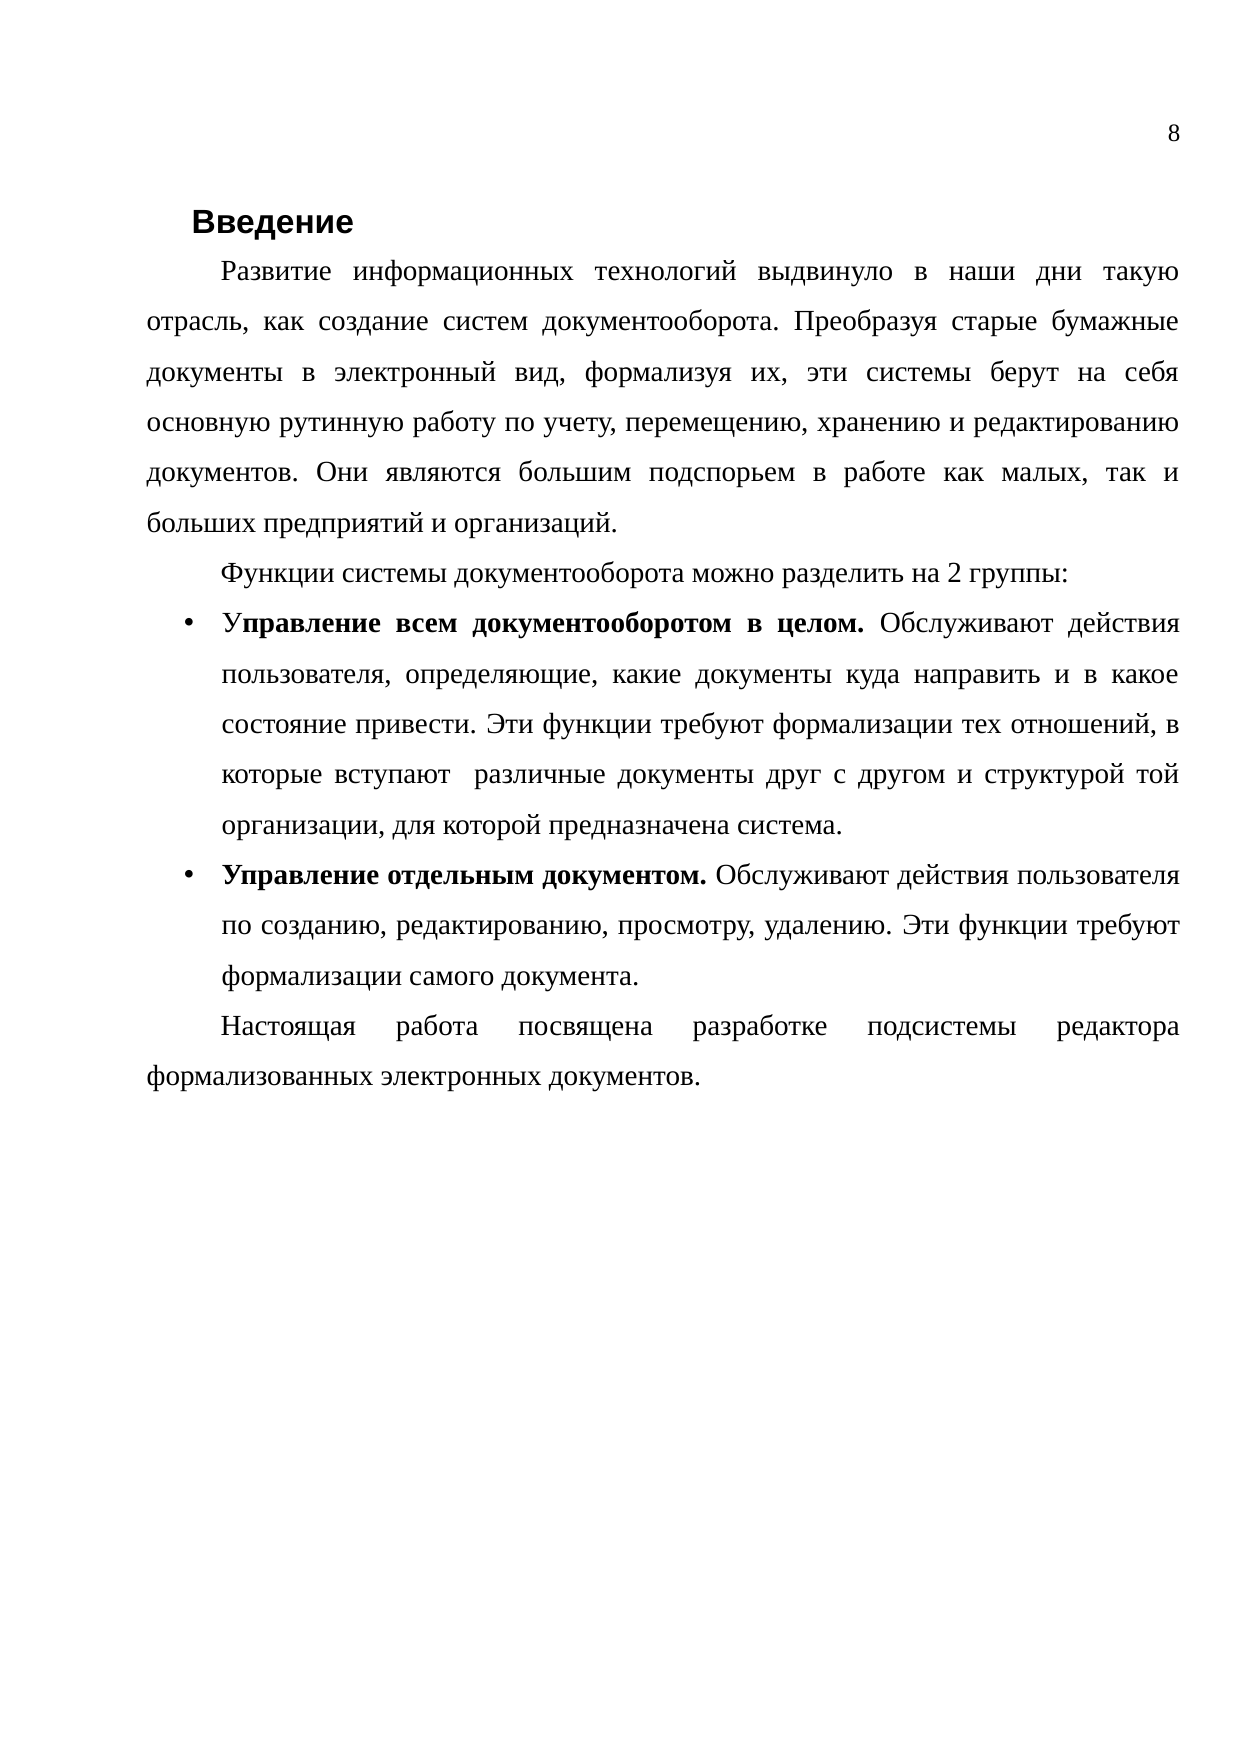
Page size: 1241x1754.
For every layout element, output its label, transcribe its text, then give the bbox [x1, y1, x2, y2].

text Функции системы документооборота можно разделить на 2 группы: [146, 555, 1180, 589]
text Настоящая работа посвящена разработке подсистемы редактора формализованных электронных документов. [146, 1008, 1180, 1092]
text Развитие информационных технологий выдвинуло в наши дни такую отрасль, как создание систем документооборота. Преобразуя старые бумажные документы в электронный вид, формализуя их, эти системы берут на себя основную рутинную работу по учету, перемещению, хранению и редактированию документов. Они являются большим подспорьем в работе как малых, так и больших предприятий и организаций. [146, 253, 1180, 538]
subtitle Введение [146, 202, 1180, 241]
list Управление всем документооборотом в целом. Обслуживают действия пользователя, определяющие, какие документы куда направить и в какое состояние привести. Эти функции требуют формализации тех отношений, в которые вступают различные документы друг с другом и структурой той организации, для которой предназначена система. [184, 605, 1180, 840]
list Управление отдельным документом. Обслуживают действия пользователя по созданию, редактированию, просмотру, удалению. Эти функции требуют формализации самого документа. [184, 857, 1180, 991]
